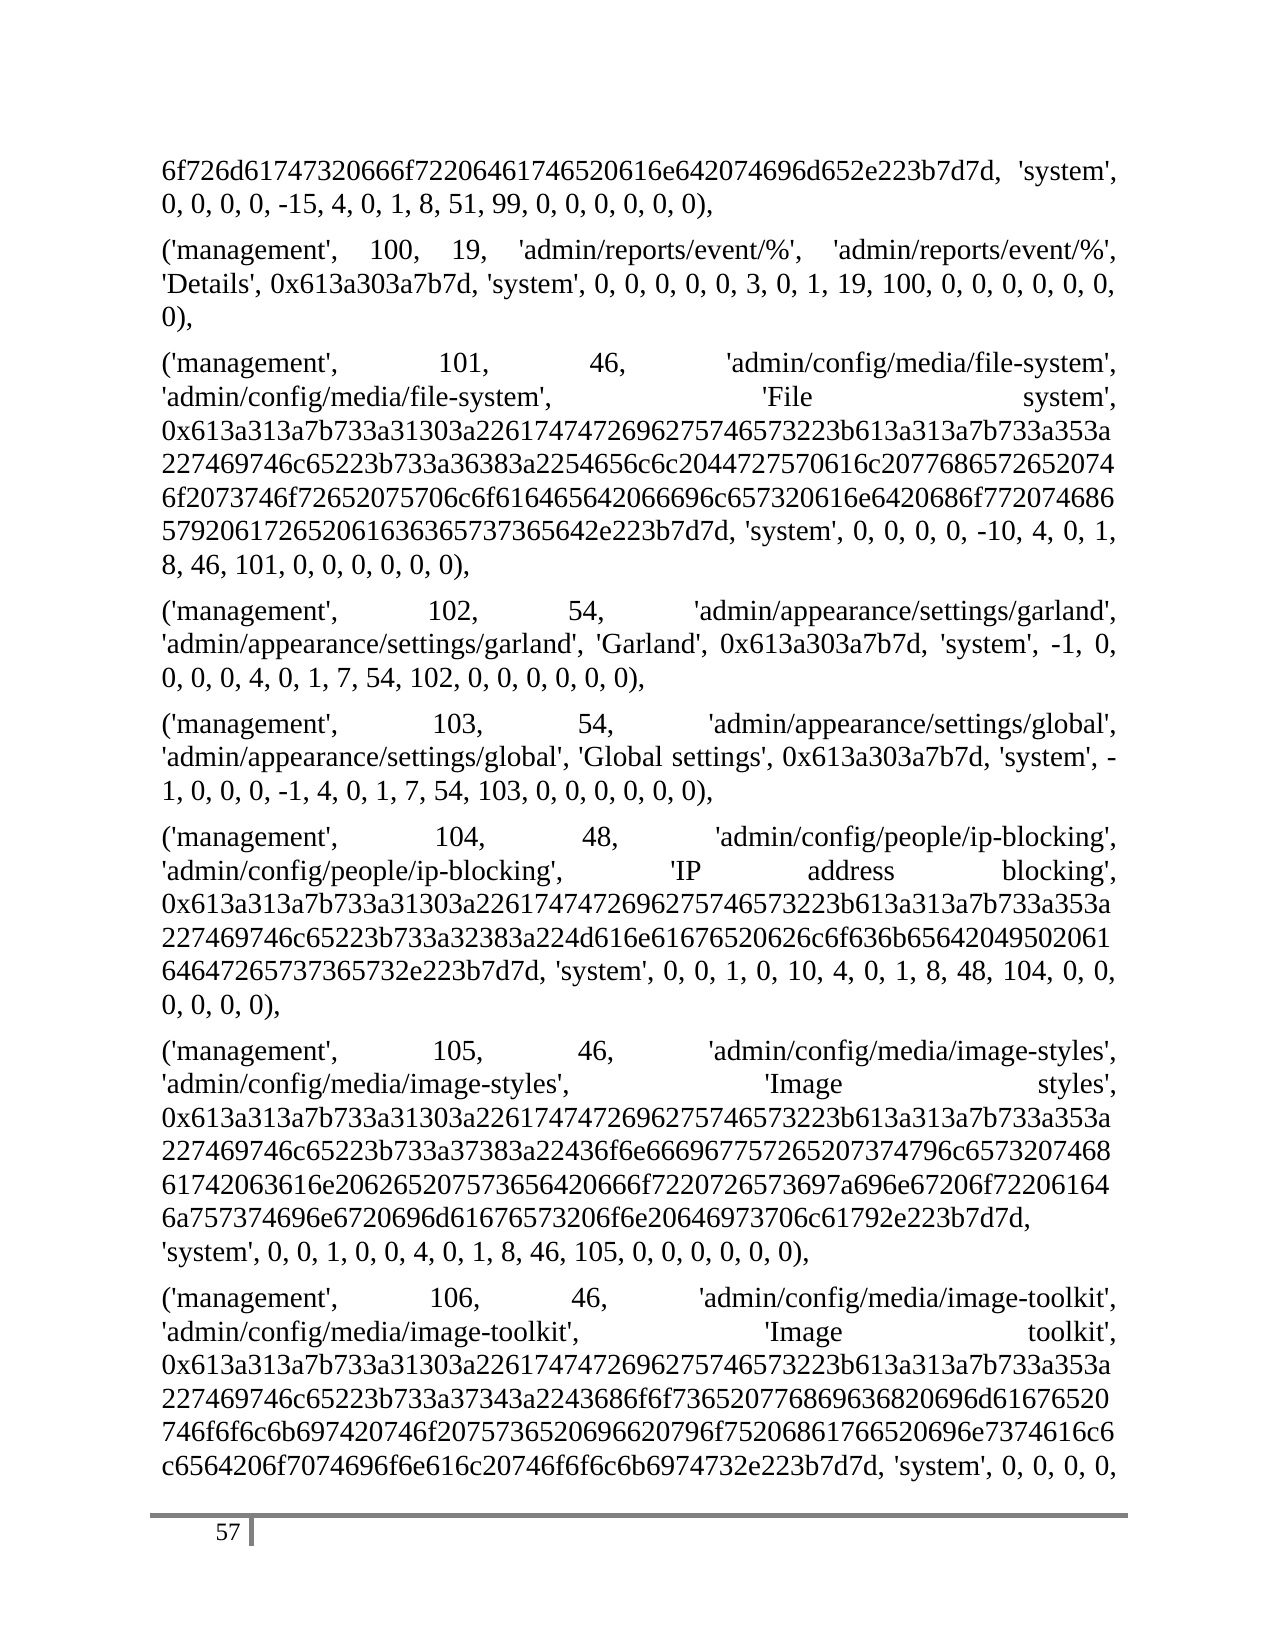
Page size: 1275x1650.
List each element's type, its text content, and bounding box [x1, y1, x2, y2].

text ('management', 104, 48, 'admin/config/people/ip-blocking', 'admin/config/people/ip-blocking', 'IP address blocking', 0x613a313a7b733a31303a2261747472696275746573223b613a313a7b733a353a227469746c65223b733a32383a224d616e61676520626c6f636b6564204950206164647265737365732e223b7d7d, 'system', 0, 0, 1, 0, 10, 4, 0, 1, 8, 48, 104, 0, 0, 0, 0, 0, 0), [161, 819, 1117, 1020]
text ('management', 100, 19, 'admin/reports/event/%', 'admin/reports/event/%', 'Details', 0x613a303a7b7d, 'system', 0, 0, 0, 0, 0, 3, 0, 1, 19, 100, 0, 0, 0, 0, 0, 0, 0), [161, 232, 1117, 333]
text 6f726d61747320666f72206461746520616e642074696d652e223b7d7d, 'system', 0, 0, 0, 0, -15, 4, 0, 1, 8, 51, 99, 0, 0, 0, 0, 0, 0), [161, 153, 1117, 220]
text ('management', 106, 46, 'admin/config/media/image-toolkit', 'admin/config/media/image-toolkit', 'Image toolkit', 0x613a313a7b733a31303a2261747472696275746573223b613a313a7b733a353a227469746c65223b733a37343a2243686f6f736520776869636820696d61676520746f6f6c6b697420746f2075736520696620796f75206861766520696e7374616c6c6564206f7074696f6e616c20746f6f6c6b6974732e223b7d7d, 'system', 0, 0, 0, 0, [161, 1280, 1117, 1481]
text ('management', 102, 54, 'admin/appearance/settings/garland', 'admin/appearance/settings/garland', 'Garland', 0x613a303a7b7d, 'system', -1, 0, 0, 0, 0, 4, 0, 1, 7, 54, 102, 0, 0, 0, 0, 0, 0), [161, 593, 1117, 693]
text ('management', 103, 54, 'admin/appearance/settings/global', 'admin/appearance/settings/global', 'Global settings', 0x613a303a7b7d, 'system', -1, 0, 0, 0, -1, 4, 0, 1, 7, 54, 103, 0, 0, 0, 0, 0, 0), [161, 706, 1117, 807]
text ('management', 105, 46, 'admin/config/media/image-styles', 'admin/config/media/image-styles', 'Image styles', 0x613a313a7b733a31303a2261747472696275746573223b613a313a7b733a353a227469746c65223b733a37383a22436f6e666967757265207374796c657320746861742063616e206265207573656420666f7220726573697a696e67206f722061646a757374696e6720696d61676573206f6e20646973706c61792e223b7d7d, 'system', 0, 0, 1, 0, 0, 4, 0, 1, 8, 46, 105, 0, 0, 0, 0, 0, 0), [161, 1033, 1117, 1268]
text ('management', 101, 46, 'admin/config/media/file-system', 'admin/config/media/file-system', 'File system', 0x613a313a7b733a31303a2261747472696275746573223b613a313a7b733a353a227469746c65223b733a36383a2254656c6c2044727570616c20776865726520746f2073746f72652075706c6f616465642066696c657320616e6420686f772074686579206172652061636365737365642e223b7d7d, 'system', 0, 0, 0, 0, -10, 4, 0, 1, 8, 46, 101, 0, 0, 0, 0, 0, 0), [161, 346, 1117, 580]
